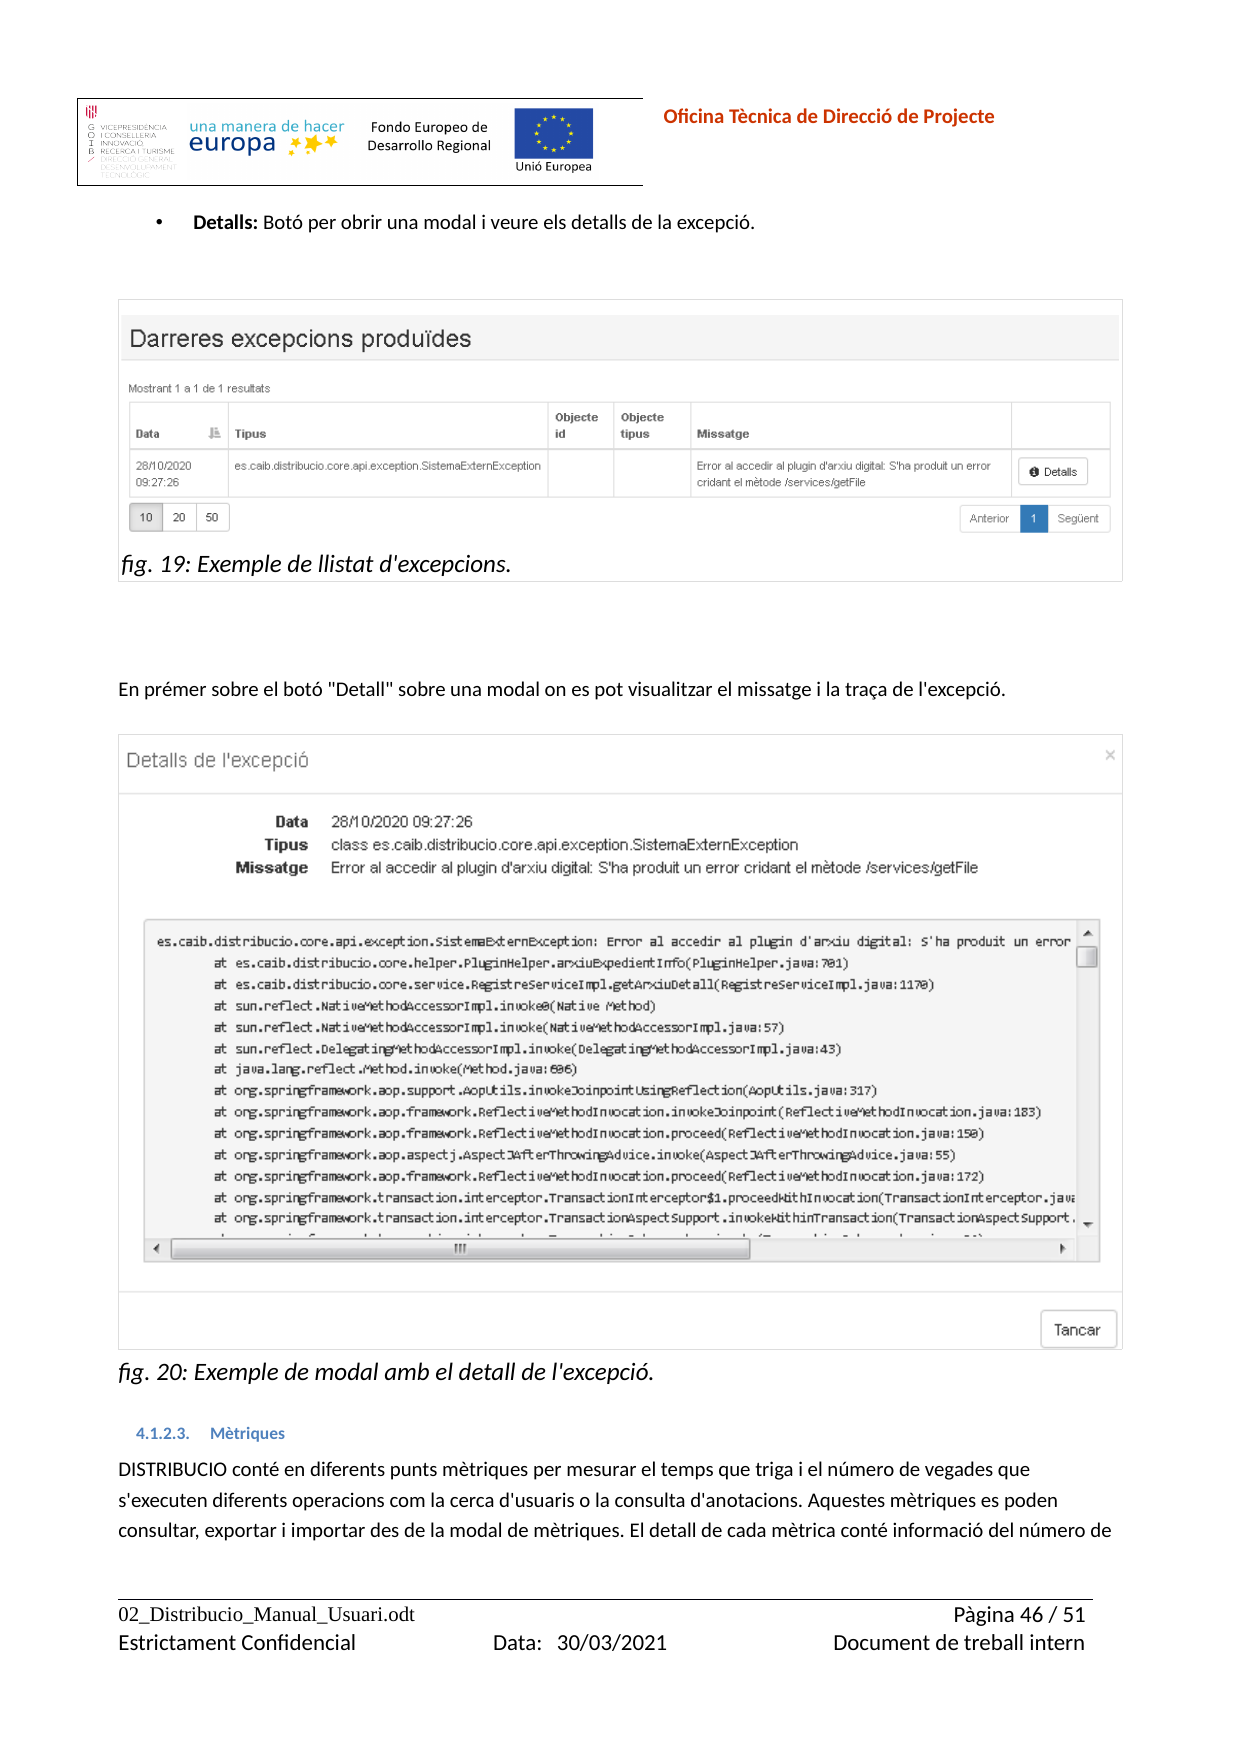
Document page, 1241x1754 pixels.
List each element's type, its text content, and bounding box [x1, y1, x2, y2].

text DISTRIBUCIO conté en diferents punts mètriques per mesurar el temps que triga i el número de vegades que s'executen diferents operacions com la cerca d'usuaris o la consulta d'anotacions. Aquestes mètriques es poden consultar, exportar i importar des de la modal de mètriques. El detall de cada mètrica conté informació del número de [118, 1457, 1122, 1543]
text fig. 20: Exemple de modal amb el detall de l'excepció. [118, 1350, 1122, 1386]
list Detalls: Botó per obrir una modal i veure els detalls de la excepció. [156, 209, 1122, 235]
picture [121, 315, 1119, 542]
subtitle Mètriques [136, 1423, 1122, 1444]
picture [82, 103, 181, 180]
picture [119, 735, 1122, 1349]
text fig. 19: Exemple de llistat d'excepcions. [121, 542, 1119, 578]
picture [187, 103, 599, 180]
text En prémer sobre el botó "Detall" sobre una modal on es pot visualitzar el missatge i la traça de l'excepció. [118, 676, 1122, 702]
